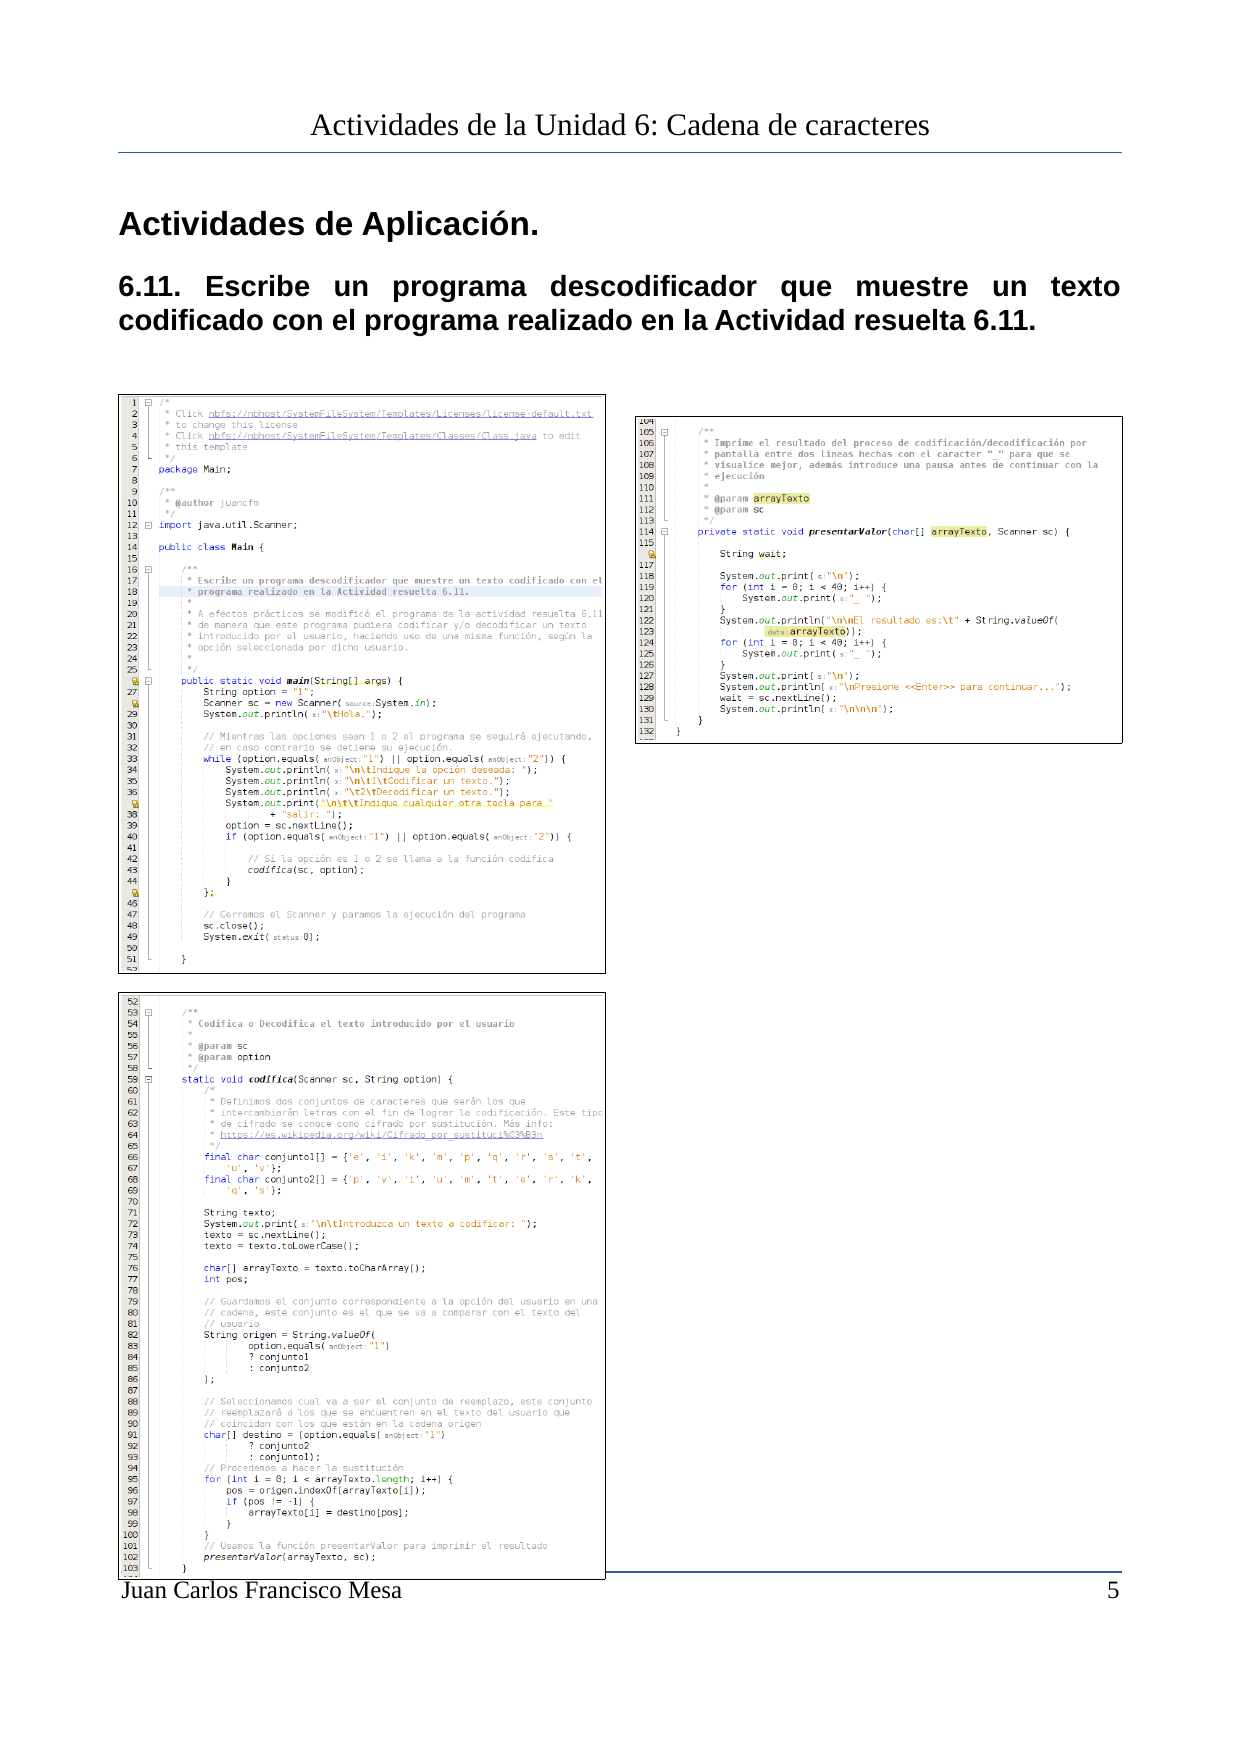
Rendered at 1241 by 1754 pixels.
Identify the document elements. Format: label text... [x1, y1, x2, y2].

picture [121, 396, 603, 971]
subtitle Actividades de Aplicación. [118, 204, 1122, 242]
picture [637, 419, 1119, 740]
picture [121, 995, 603, 1577]
subtitle 6.11. Escribe un programa descodificador que muestre un texto codificado con el programa realizado en la Actividad resuelta 6.11. [118, 269, 1122, 336]
